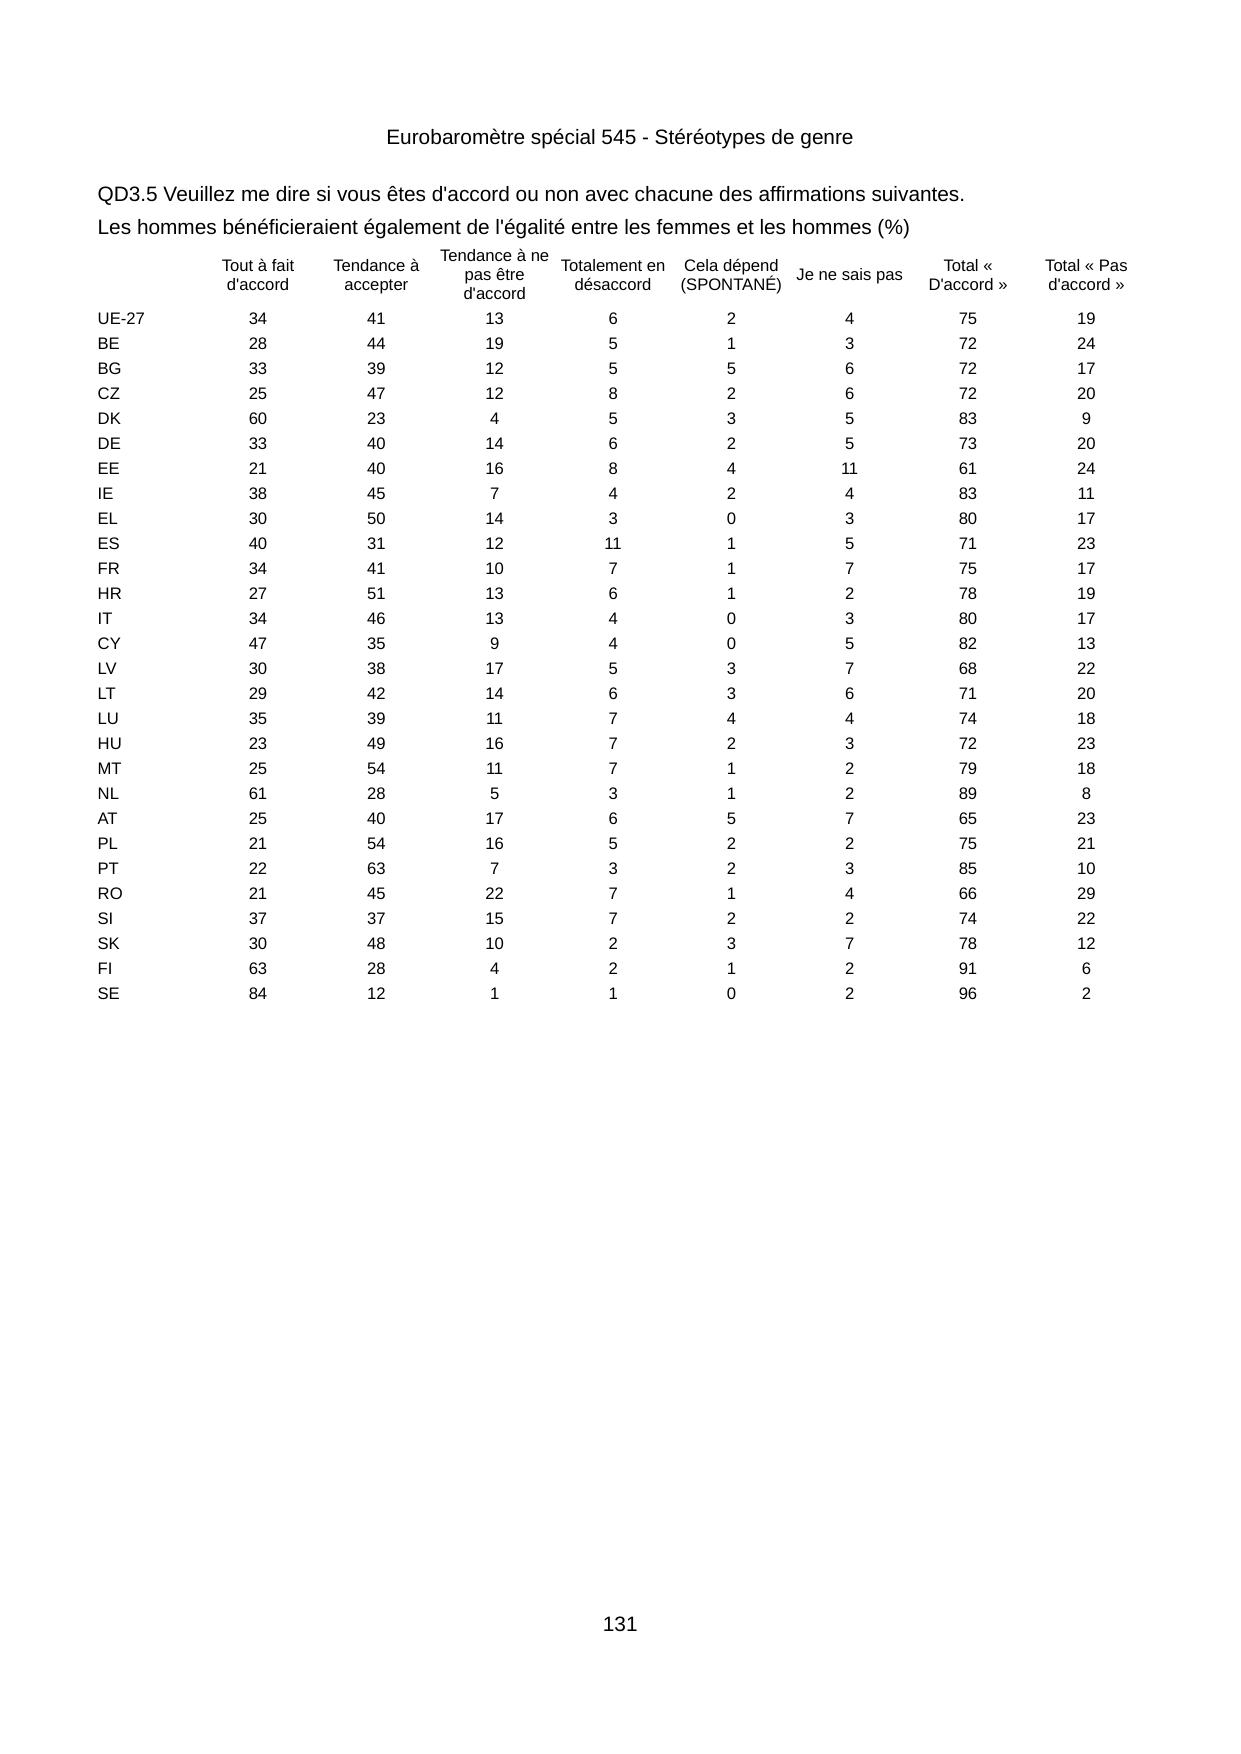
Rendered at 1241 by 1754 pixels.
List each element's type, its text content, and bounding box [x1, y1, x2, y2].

table_cell 21 [199, 831, 317, 856]
table_cell 6 [554, 306, 672, 331]
table_cell 18 [1027, 756, 1145, 781]
table_cell 25 [199, 806, 317, 831]
table_cell 27 [199, 581, 317, 606]
table_cell 29 [1027, 881, 1145, 906]
table_cell [95, 243, 199, 306]
table_cell 0 [672, 606, 790, 631]
table_cell 2 [790, 756, 909, 781]
table_cell 1 [672, 581, 790, 606]
table_cell 7 [554, 756, 672, 781]
table_cell 3 [790, 606, 909, 631]
table_cell 21 [1027, 831, 1145, 856]
table_cell 61 [909, 456, 1027, 481]
table_cell 23 [1027, 731, 1145, 756]
table_cell 14 [435, 681, 554, 706]
table_cell SI [95, 906, 199, 931]
table_cell 37 [199, 906, 317, 931]
table_cell 66 [909, 881, 1027, 906]
table_cell 45 [317, 881, 435, 906]
table_cell 23 [199, 731, 317, 756]
table_cell Cela dépend (SPONTANÉ) [672, 243, 790, 306]
table_cell 48 [317, 931, 435, 956]
table_cell 3 [790, 506, 909, 531]
table_cell 72 [909, 356, 1027, 381]
table_cell 3 [790, 731, 909, 756]
table_cell 1 [672, 331, 790, 356]
table_cell 13 [435, 606, 554, 631]
table_cell 23 [1027, 806, 1145, 831]
table_cell 3 [672, 931, 790, 956]
table_cell 1 [672, 881, 790, 906]
table_cell 85 [909, 856, 1027, 881]
table_header QD3.5 Veuillez me dire si vous êtes d'accord ou non avec chacune des affirmations suivantes. [95, 178, 1145, 210]
table_cell Je ne sais pas [790, 243, 909, 306]
table_cell 33 [199, 431, 317, 456]
table_cell 7 [554, 556, 672, 581]
table_cell 5 [672, 356, 790, 381]
table_cell 38 [317, 656, 435, 681]
table_cell 2 [672, 731, 790, 756]
table_cell 39 [317, 706, 435, 731]
table_cell SE [95, 981, 199, 1006]
table_cell 2 [672, 306, 790, 331]
table_cell 41 [317, 556, 435, 581]
table_cell 9 [435, 631, 554, 656]
table_cell 4 [554, 481, 672, 506]
table_cell 0 [672, 631, 790, 656]
table_cell 30 [199, 656, 317, 681]
table_cell 72 [909, 331, 1027, 356]
table_cell 54 [317, 756, 435, 781]
table_cell 11 [435, 706, 554, 731]
table_cell 18 [1027, 706, 1145, 731]
table_cell CY [95, 631, 199, 656]
table_cell 30 [199, 931, 317, 956]
table_cell 8 [1027, 781, 1145, 806]
table_cell 2 [672, 431, 790, 456]
table_cell 40 [199, 531, 317, 556]
table_cell 71 [909, 531, 1027, 556]
table_cell Totalement en désaccord [554, 243, 672, 306]
table_cell 7 [554, 731, 672, 756]
table_cell 6 [1027, 956, 1145, 981]
table_cell 78 [909, 581, 1027, 606]
table_cell 24 [1027, 331, 1145, 356]
table_cell 29 [199, 681, 317, 706]
table_cell 7 [554, 881, 672, 906]
table_cell 96 [909, 981, 1027, 1006]
table_cell 5 [554, 331, 672, 356]
table_cell 3 [672, 681, 790, 706]
table_cell 16 [435, 831, 554, 856]
table_cell 12 [317, 981, 435, 1006]
table_cell Total « Pas d'accord » [1027, 243, 1145, 306]
table_cell 78 [909, 931, 1027, 956]
table_cell 13 [435, 581, 554, 606]
table_cell 19 [435, 331, 554, 356]
table_cell 4 [554, 631, 672, 656]
table_cell 47 [199, 631, 317, 656]
table_cell 2 [790, 781, 909, 806]
table_cell 1 [672, 756, 790, 781]
table_cell 14 [435, 431, 554, 456]
table_cell 4 [790, 881, 909, 906]
table_cell 28 [317, 781, 435, 806]
table_cell 6 [554, 681, 672, 706]
table_cell 12 [435, 531, 554, 556]
table_cell 3 [790, 856, 909, 881]
table_cell LT [95, 681, 199, 706]
table_cell 0 [672, 981, 790, 1006]
table_cell 28 [199, 331, 317, 356]
table_cell 54 [317, 831, 435, 856]
table_cell 2 [672, 856, 790, 881]
table_cell 40 [317, 806, 435, 831]
table_cell 12 [435, 356, 554, 381]
table_cell 25 [199, 381, 317, 406]
table_cell 8 [554, 381, 672, 406]
table_cell AT [95, 806, 199, 831]
table_cell 83 [909, 406, 1027, 431]
table_cell 11 [1027, 481, 1145, 506]
table_cell 20 [1027, 381, 1145, 406]
table_cell 3 [554, 506, 672, 531]
table_cell 11 [435, 756, 554, 781]
table_cell Total « D'accord » [909, 243, 1027, 306]
table_cell PL [95, 831, 199, 856]
table_cell 34 [199, 306, 317, 331]
table_cell 5 [554, 831, 672, 856]
table_cell LV [95, 656, 199, 681]
table_cell DK [95, 406, 199, 431]
table_cell 3 [554, 781, 672, 806]
table_cell 2 [790, 981, 909, 1006]
table_cell 5 [554, 406, 672, 431]
table_cell 23 [1027, 531, 1145, 556]
table_cell 41 [317, 306, 435, 331]
table_cell 3 [790, 331, 909, 356]
table_cell 89 [909, 781, 1027, 806]
table_cell 10 [435, 556, 554, 581]
table_cell 22 [435, 881, 554, 906]
table_cell 17 [1027, 356, 1145, 381]
table_cell 5 [672, 806, 790, 831]
table_cell HU [95, 731, 199, 756]
table_cell 44 [317, 331, 435, 356]
table_cell 1 [672, 956, 790, 981]
table_cell 5 [790, 406, 909, 431]
table_cell EL [95, 506, 199, 531]
table_cell 9 [1027, 406, 1145, 431]
table_cell 50 [317, 506, 435, 531]
table_cell 40 [317, 456, 435, 481]
table_cell EE [95, 456, 199, 481]
table_cell 31 [317, 531, 435, 556]
table_cell 6 [554, 581, 672, 606]
table_cell 19 [1027, 306, 1145, 331]
table_cell 35 [317, 631, 435, 656]
table_cell 6 [790, 356, 909, 381]
table_cell 74 [909, 706, 1027, 731]
table_cell 16 [435, 731, 554, 756]
table_cell 80 [909, 606, 1027, 631]
table_cell 23 [317, 406, 435, 431]
table_cell 5 [790, 431, 909, 456]
table_cell 33 [199, 356, 317, 381]
table_cell Tout à fait d'accord [199, 243, 317, 306]
table_cell 2 [790, 906, 909, 931]
table_cell 28 [317, 956, 435, 981]
table_cell 17 [435, 656, 554, 681]
table_cell 80 [909, 506, 1027, 531]
table_cell Les hommes bénéficieraient également de l'égalité entre les femmes et les hommes (%) [95, 210, 1145, 243]
table_cell 2 [672, 481, 790, 506]
table_cell CZ [95, 381, 199, 406]
table_cell 63 [199, 956, 317, 981]
table_cell 5 [554, 656, 672, 681]
table_cell 47 [317, 381, 435, 406]
table_cell 21 [199, 881, 317, 906]
table_cell 22 [199, 856, 317, 881]
table_cell 38 [199, 481, 317, 506]
table_cell 65 [909, 806, 1027, 831]
table_cell UE-27 [95, 306, 199, 331]
table_cell 73 [909, 431, 1027, 456]
table_cell 6 [790, 381, 909, 406]
table_cell 60 [199, 406, 317, 431]
table_cell 25 [199, 756, 317, 781]
table_cell BG [95, 356, 199, 381]
table_cell HR [95, 581, 199, 606]
table_cell 82 [909, 631, 1027, 656]
table_cell 91 [909, 956, 1027, 981]
table_cell 13 [1027, 631, 1145, 656]
table_cell 1 [672, 531, 790, 556]
table_cell 2 [790, 581, 909, 606]
table_cell DE [95, 431, 199, 456]
table_cell Tendance à accepter [317, 243, 435, 306]
table_cell 40 [317, 431, 435, 456]
table_cell 39 [317, 356, 435, 381]
table_cell IE [95, 481, 199, 506]
table_cell 4 [672, 706, 790, 731]
table_cell SK [95, 931, 199, 956]
table_cell 7 [554, 906, 672, 931]
table_cell 7 [790, 931, 909, 956]
table_cell 61 [199, 781, 317, 806]
table_cell 51 [317, 581, 435, 606]
table_cell 75 [909, 831, 1027, 856]
table_cell 2 [554, 956, 672, 981]
table_cell 2 [672, 906, 790, 931]
table_cell 4 [435, 956, 554, 981]
table_cell 22 [1027, 906, 1145, 931]
table_cell 1 [554, 981, 672, 1006]
table_cell 42 [317, 681, 435, 706]
table_cell 2 [554, 931, 672, 956]
table_cell 1 [672, 556, 790, 581]
table_cell 75 [909, 306, 1027, 331]
table_cell 5 [790, 531, 909, 556]
table_cell RO [95, 881, 199, 906]
table_cell 2 [790, 831, 909, 856]
table_cell 71 [909, 681, 1027, 706]
table_cell 11 [790, 456, 909, 481]
table_cell 7 [790, 656, 909, 681]
table_cell NL [95, 781, 199, 806]
table_cell 10 [1027, 856, 1145, 881]
table_cell 7 [790, 806, 909, 831]
table_cell 83 [909, 481, 1027, 506]
table_cell 12 [1027, 931, 1145, 956]
table_cell 21 [199, 456, 317, 481]
table_cell 17 [435, 806, 554, 831]
table_cell 84 [199, 981, 317, 1006]
table_cell 49 [317, 731, 435, 756]
table_cell 14 [435, 506, 554, 531]
table_cell 34 [199, 606, 317, 631]
table_cell 74 [909, 906, 1027, 931]
table_cell 68 [909, 656, 1027, 681]
table_cell 45 [317, 481, 435, 506]
table_cell 63 [317, 856, 435, 881]
table_cell 22 [1027, 656, 1145, 681]
table_cell 4 [435, 406, 554, 431]
table_cell 79 [909, 756, 1027, 781]
table_cell 7 [435, 481, 554, 506]
table_cell 75 [909, 556, 1027, 581]
table_cell 17 [1027, 606, 1145, 631]
table_cell 34 [199, 556, 317, 581]
table_cell 5 [435, 781, 554, 806]
table_cell 15 [435, 906, 554, 931]
table_cell 46 [317, 606, 435, 631]
table_cell 5 [790, 631, 909, 656]
table_cell BE [95, 331, 199, 356]
table_cell 4 [672, 456, 790, 481]
table_cell FR [95, 556, 199, 581]
table_cell 11 [554, 531, 672, 556]
table_cell 6 [554, 806, 672, 831]
table_cell 5 [554, 356, 672, 381]
table_cell 3 [672, 656, 790, 681]
table_cell FI [95, 956, 199, 981]
table_cell 7 [790, 556, 909, 581]
table_cell 1 [435, 981, 554, 1006]
table_cell Tendance à ne pas être d'accord [435, 243, 554, 306]
table_cell 37 [317, 906, 435, 931]
table_cell 0 [672, 506, 790, 531]
table_cell 4 [790, 706, 909, 731]
table_cell 4 [790, 306, 909, 331]
table_cell 30 [199, 506, 317, 531]
table_cell 13 [435, 306, 554, 331]
table_cell 19 [1027, 581, 1145, 606]
table_cell 24 [1027, 456, 1145, 481]
table_cell 20 [1027, 431, 1145, 456]
table_cell 20 [1027, 681, 1145, 706]
table_cell 2 [672, 831, 790, 856]
table_cell 4 [554, 606, 672, 631]
table_cell 6 [790, 681, 909, 706]
table_cell 3 [672, 406, 790, 431]
table_cell ES [95, 531, 199, 556]
table_cell 4 [790, 481, 909, 506]
table_cell 72 [909, 731, 1027, 756]
table_cell 3 [554, 856, 672, 881]
table_cell 1 [672, 781, 790, 806]
table_cell 7 [435, 856, 554, 881]
table_cell 12 [435, 381, 554, 406]
table_cell 2 [790, 956, 909, 981]
table_cell 6 [554, 431, 672, 456]
table_cell MT [95, 756, 199, 781]
table_cell 17 [1027, 506, 1145, 531]
table_cell 72 [909, 381, 1027, 406]
table_cell 7 [554, 706, 672, 731]
table_cell 2 [672, 381, 790, 406]
table_cell IT [95, 606, 199, 631]
table_cell 8 [554, 456, 672, 481]
table_cell 2 [1027, 981, 1145, 1006]
table_cell 16 [435, 456, 554, 481]
table_cell 10 [435, 931, 554, 956]
table_cell LU [95, 706, 199, 731]
table_cell PT [95, 856, 199, 881]
table_cell 35 [199, 706, 317, 731]
table_cell 17 [1027, 556, 1145, 581]
